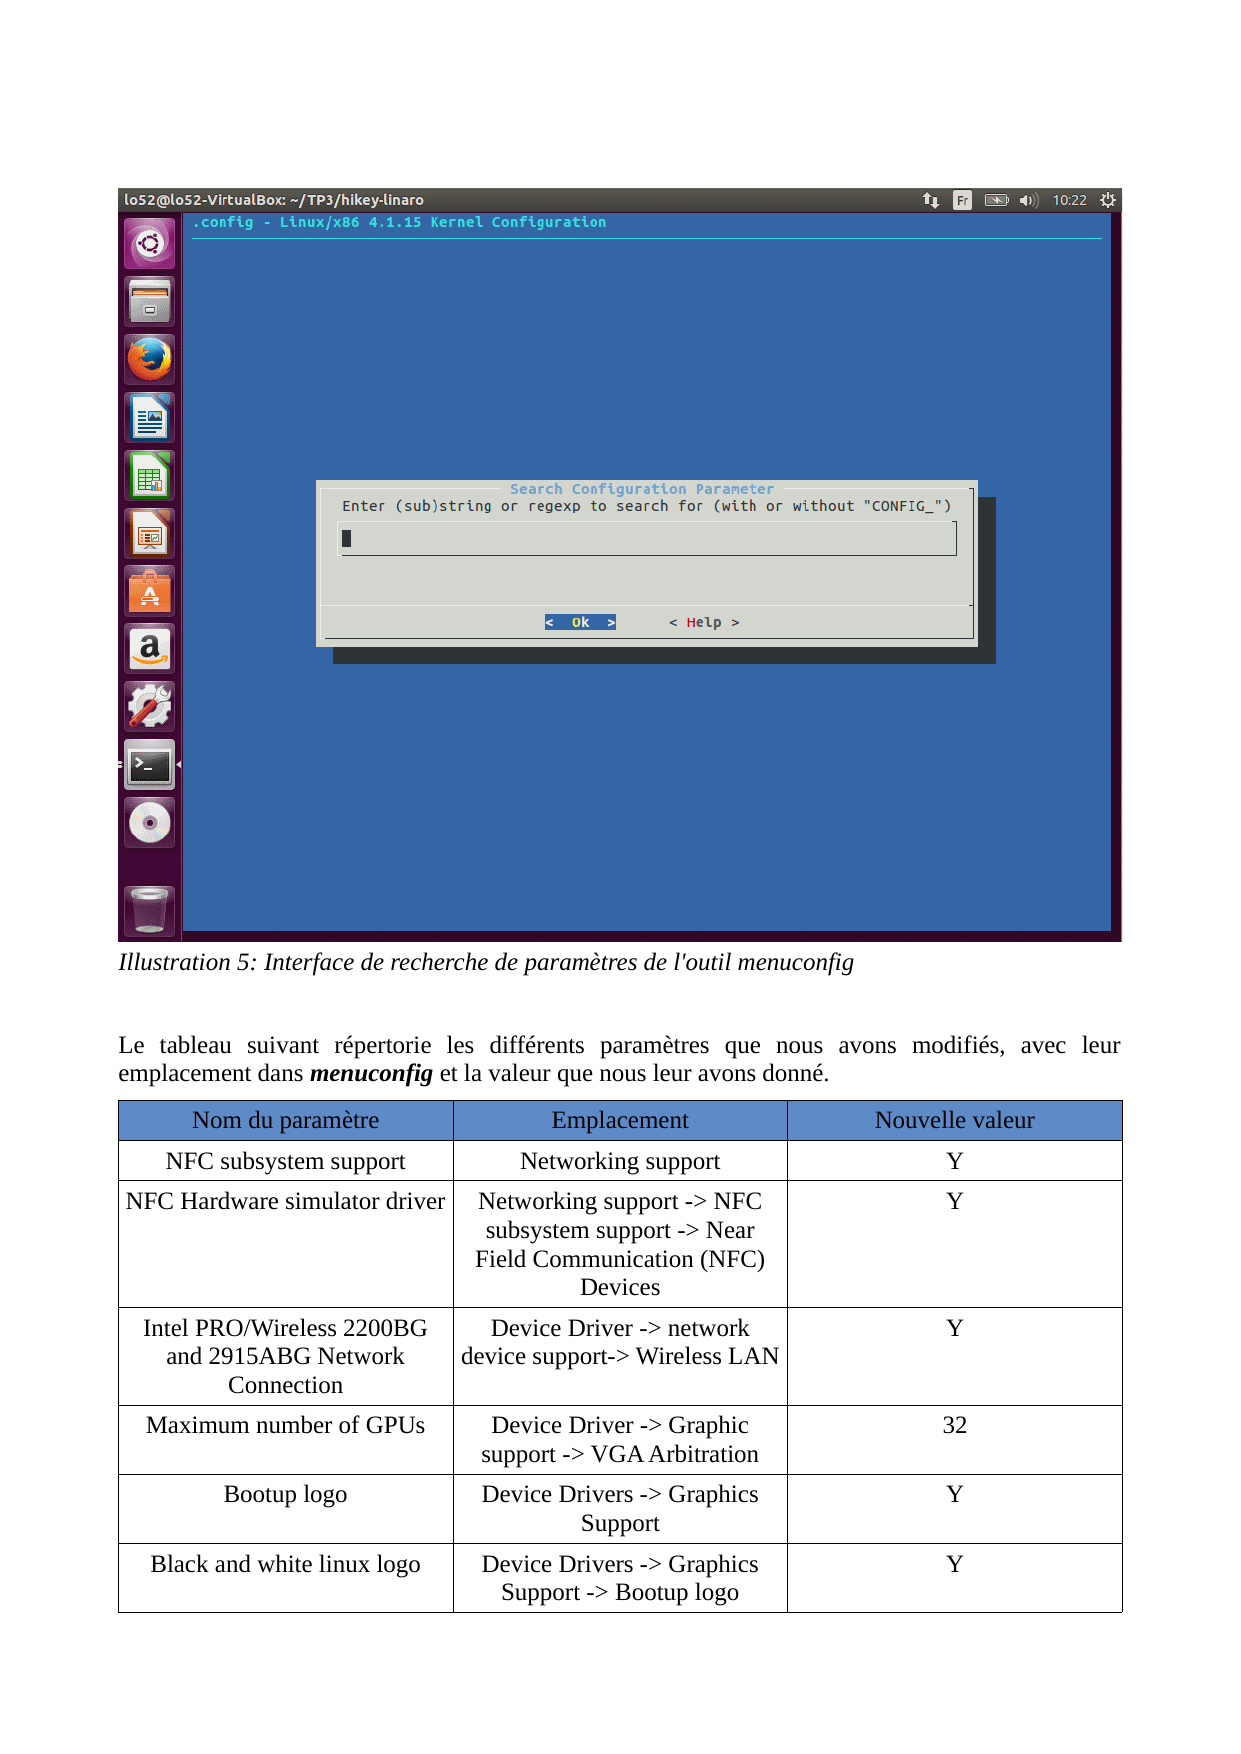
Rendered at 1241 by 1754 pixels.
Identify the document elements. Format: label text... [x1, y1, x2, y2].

table_header Emplacement [454, 1101, 787, 1140]
table_cell Intel PRO/Wireless 2200BG and 2915ABG Network Connection [119, 1308, 453, 1405]
table_cell Bootup logo [119, 1475, 453, 1543]
table_cell Maximum number of GPUs [119, 1406, 453, 1474]
table_header Nouvelle valeur [788, 1101, 1122, 1140]
table_cell Y [788, 1141, 1122, 1180]
table_cell Networking support -> NFC subsystem support -> Near Field Communication (NFC) Devices [454, 1181, 787, 1307]
text Le tableau suivant répertorie les différents paramètres que nous avons modifiés, avec leur emplacement dans menuconfig et la valeur que nous leur avons donné. [118, 1030, 1122, 1087]
table_cell NFC Hardware simulator driver [119, 1181, 453, 1307]
table_cell Device Driver -> network device support-> Wireless LAN [454, 1308, 787, 1405]
table_cell 32 [788, 1406, 1122, 1474]
table_header Nom du paramètre [119, 1101, 453, 1140]
table_cell Device Drivers -> Graphics Support -> Bootup logo [454, 1544, 787, 1612]
text Illustration 5: Interface de recherche de paramètres de l'outil menuconfig [118, 942, 1122, 976]
table_cell Y [788, 1308, 1122, 1405]
table_cell Black and white linux logo [119, 1544, 453, 1612]
table_cell Y [788, 1475, 1122, 1543]
table_cell NFC subsystem support [119, 1141, 453, 1180]
table_cell Networking support [454, 1141, 787, 1180]
table_cell Y [788, 1181, 1122, 1307]
table_cell Y [788, 1544, 1122, 1612]
table_cell Device Drivers -> Graphics Support [454, 1475, 787, 1543]
table_cell Device Driver -> Graphic support -> VGA Arbitration [454, 1406, 787, 1474]
picture [118, 188, 1123, 942]
